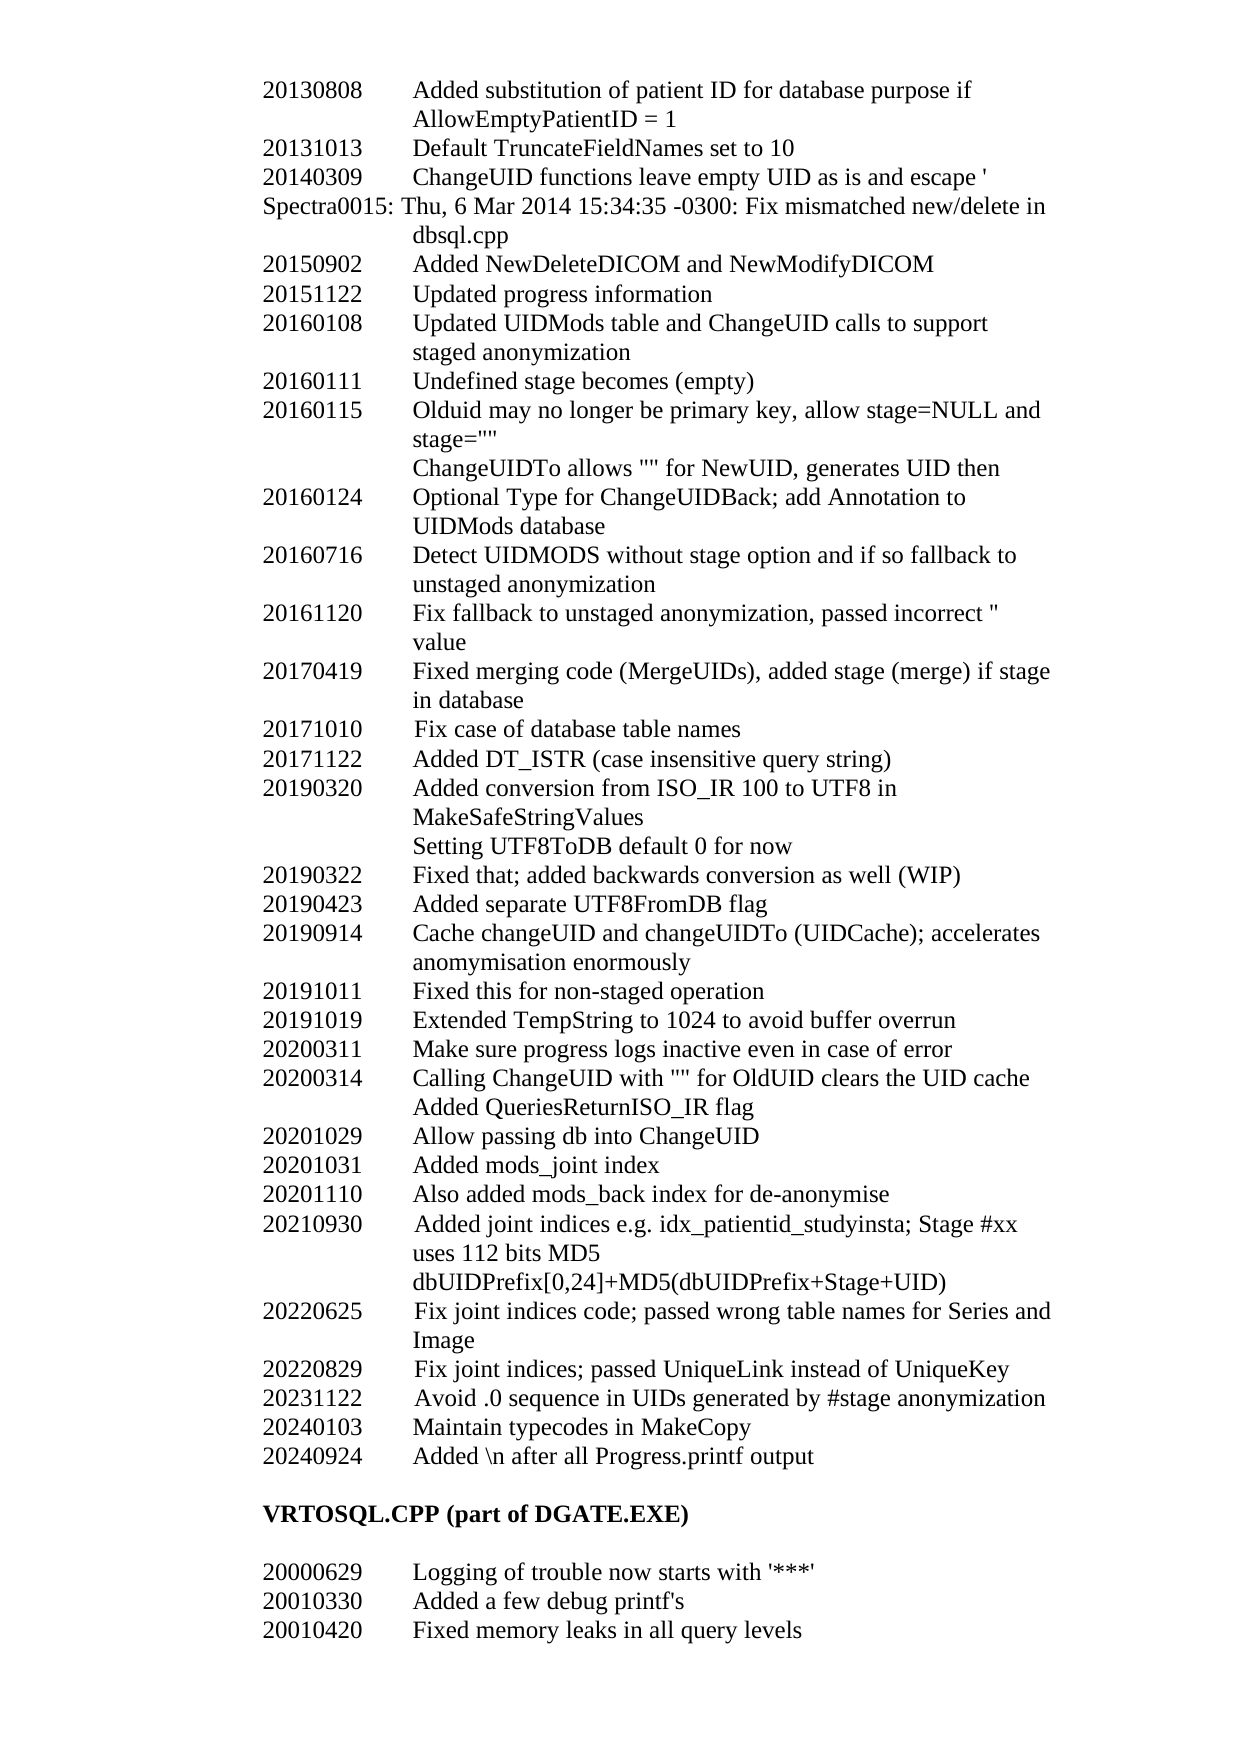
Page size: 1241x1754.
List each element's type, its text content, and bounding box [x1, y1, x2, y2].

text 20240103 Maintain typecodes in MakeCopy [262, 1412, 1053, 1441]
text 20150902 Added NewDeleteDICOM and NewModifyDICOM [262, 249, 1053, 278]
text 20191019 Extended TempString to 1024 to avoid buffer overrun [262, 1005, 1053, 1034]
text 20140309 ChangeUID functions leave empty UID as is and escape ' [262, 162, 1053, 191]
text 20210930 Added joint indices e.g. idx_patientid_studyinsta; Stage #xx uses 112 bits MD5 dbUIDPrefix[0,24]+MD5(dbUIDPrefix+Stage+UID) [262, 1208, 1053, 1296]
text 20000629 Logging of trouble now starts with '***' [262, 1557, 1053, 1586]
text 20160716 Detect UIDMODS without stage option and if so fallback to unstaged anonymization [262, 540, 1053, 598]
text 20200311 Make sure progress logs inactive even in case of error [262, 1034, 1053, 1063]
text 20170419 Fixed merging code (MergeUIDs), added stage (merge) if stage in database [262, 656, 1053, 714]
text VRTOSQL.CPP (part of DGATE.EXE) [262, 1499, 1053, 1528]
text 20130808 Added substitution of patient ID for database purpose if AllowEmptyPatientID = 1 [262, 75, 1053, 133]
text 20190914 Cache changeUID and changeUIDTo (UIDCache); accelerates anomymisation enormously [262, 918, 1053, 976]
text 20131013 Default TruncateFieldNames set to 10 [262, 133, 1053, 162]
text 20010420 Fixed memory leaks in all query levels [262, 1615, 1053, 1644]
text 20171010 Fix case of database table names [262, 714, 1053, 743]
text Setting UTF8ToDB default 0 for now [262, 831, 1053, 860]
text 20191011 Fixed this for non-staged operation [262, 976, 1053, 1005]
text 20201029 Allow passing db into ChangeUID [262, 1121, 1053, 1150]
text 20201110 Also added mods_back index for de-anonymise [262, 1179, 1053, 1208]
text 20160111 Undefined stage becomes (empty) [262, 366, 1053, 395]
text 20201031 Added mods_joint index [262, 1150, 1053, 1179]
text 20240924 Added \n after all Progress.printf output [262, 1441, 1053, 1470]
text 20220829 Fix joint indices; passed UniqueLink instead of UniqueKey [262, 1354, 1053, 1383]
text 20220625 Fix joint indices code; passed wrong table names for Series and Image [262, 1296, 1053, 1354]
text 20231122 Avoid .0 sequence in UIDs generated by #stage anonymization [262, 1383, 1053, 1412]
text 20160124 Optional Type for ChangeUIDBack; add Annotation to UIDMods database [262, 482, 1053, 540]
text 20151122 Updated progress information [262, 278, 1053, 307]
text 20190320 Added conversion from ISO_IR 100 to UTF8 in MakeSafeStringValues [262, 772, 1053, 831]
text 20161120 Fix fallback to unstaged anonymization, passed incorrect '' value [262, 598, 1053, 656]
text 20160108 Updated UIDMods table and ChangeUID calls to support staged anonymization [262, 307, 1053, 366]
text ChangeUIDTo allows "" for NewUID, generates UID then [262, 453, 1053, 482]
text 20190322 Fixed that; added backwards conversion as well (WIP) [262, 860, 1053, 889]
text Spectra0015: Thu, 6 Mar 2014 15:34:35 -0300: Fix mismatched new/delete in dbsql.cpp [262, 191, 1053, 249]
text 20190423 Added separate UTF8FromDB flag [262, 889, 1053, 918]
text 20171122 Added DT_ISTR (case insensitive query string) [262, 743, 1053, 772]
text 20010330 Added a few debug printf's [262, 1586, 1053, 1615]
text 20200314 Calling ChangeUID with "" for OldUID clears the UID cache [262, 1063, 1053, 1092]
text 20160115 Olduid may no longer be primary key, allow stage=NULL and stage="" [262, 395, 1053, 453]
text Added QueriesReturnISO_IR flag [262, 1092, 1053, 1121]
